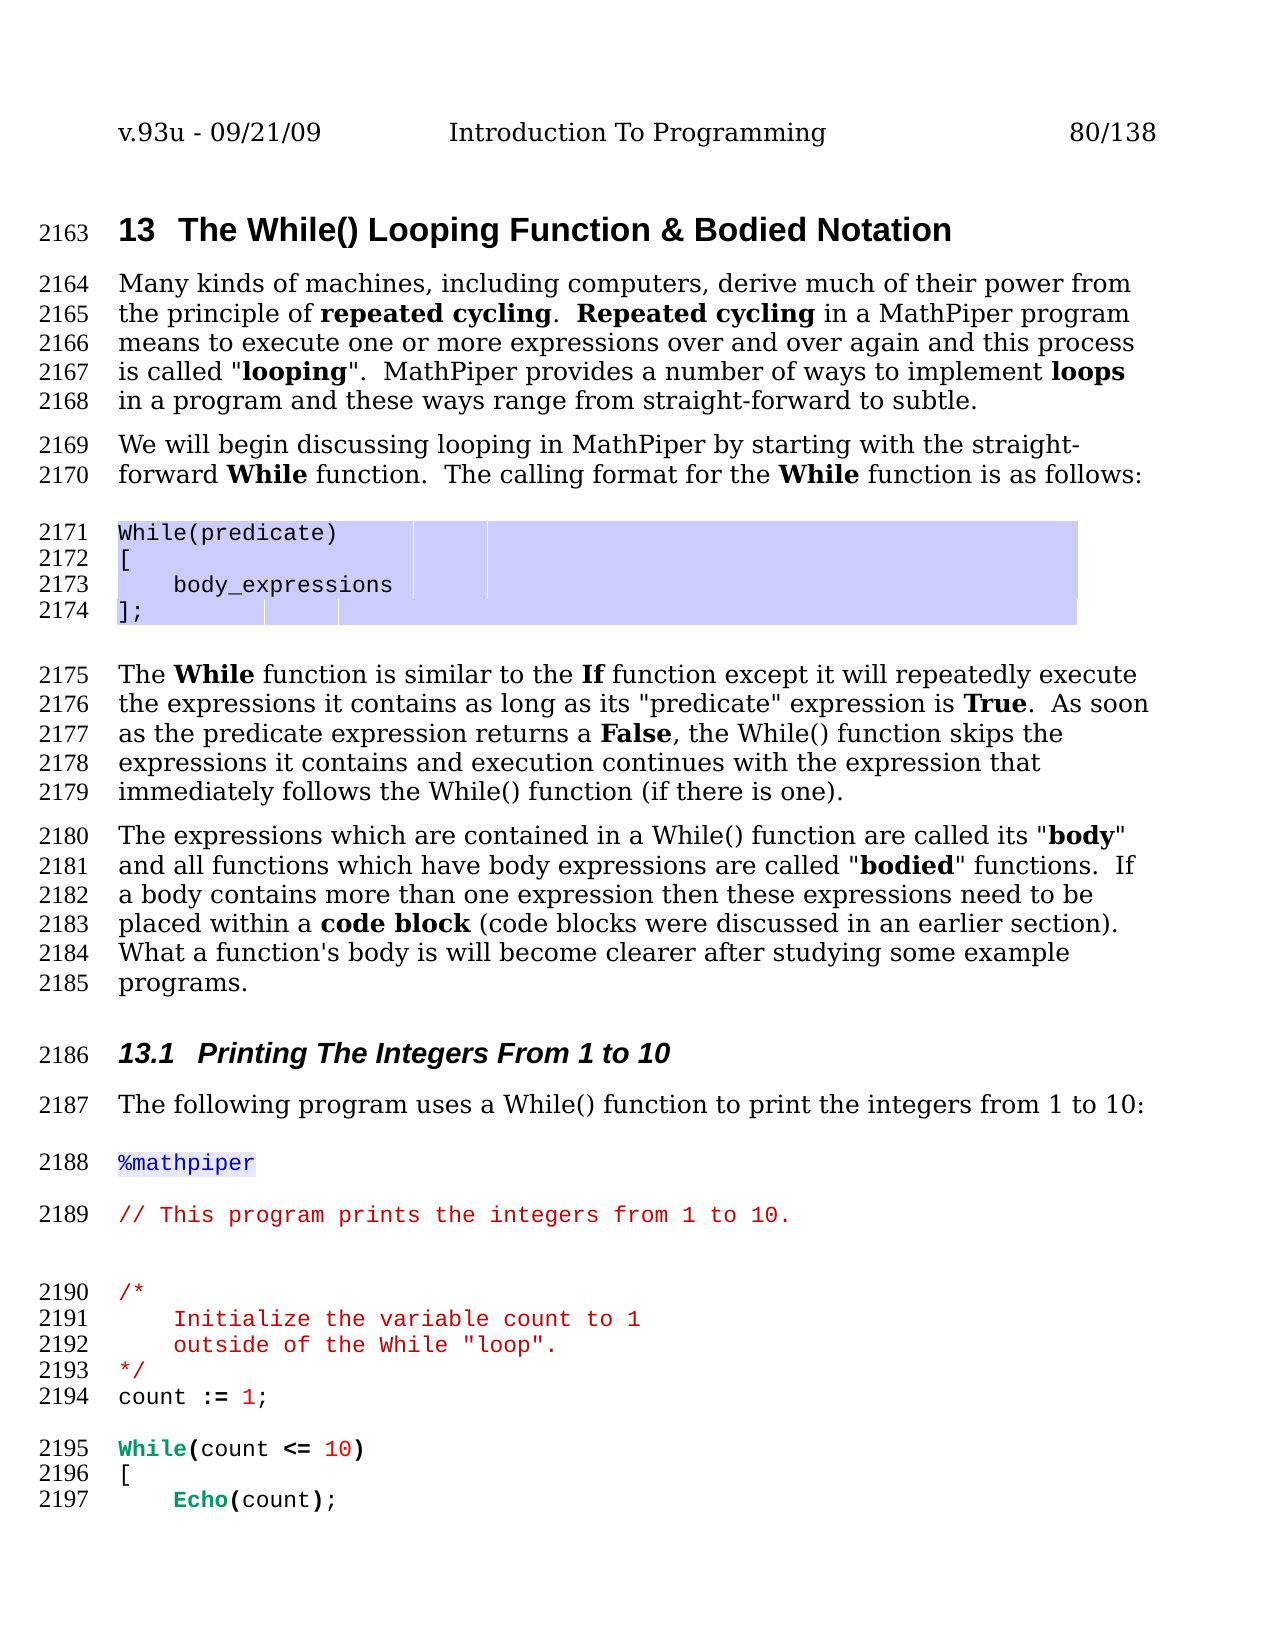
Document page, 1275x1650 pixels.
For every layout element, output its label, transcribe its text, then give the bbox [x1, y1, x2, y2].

text */ [118, 1359, 1157, 1385]
text // This program prints the integers from 1 to 10. [118, 1203, 1157, 1229]
text Echo(count); [118, 1489, 1157, 1515]
text Many kinds of machines, including computers, derive much of their power from the principle of repeated cycling. Repeated cycling in a MathPiper program means to execute one or more expressions over and over again and this process is called "looping". MathPiper provides a number of ways to implement loops in a program and these ways range from straight-forward to subtle. [118, 269, 1157, 416]
text [ [118, 547, 1157, 573]
text /* [118, 1281, 1157, 1307]
text count := 1; [118, 1385, 1157, 1411]
text While(count <= 10) [118, 1437, 1157, 1463]
subtitle The While() Looping Function & Bodied Notation [118, 210, 1157, 248]
text Initialize the variable count to 1 [118, 1307, 1157, 1333]
text [ [118, 1463, 1157, 1489]
text The While function is similar to the If function except it will repeatedly execute the expressions it contains as long as its "predicate" expression is True. As soon as the predicate expression returns a False, the While() function skips the expressions it contains and execution continues with the expression that immediately follows the While() function (if there is one). [118, 660, 1157, 806]
text %mathpiper [118, 1152, 1157, 1177]
text ]; [117, 599, 1157, 625]
text The expressions which are contained in a While() function are called its "body" and all functions which have body expressions are called "bodied" functions. If a body contains more than one expression then these expressions need to be placed within a code block (code blocks were discussed in an earlier section). What a function's body is will become clearer after studying some example programs. [118, 821, 1157, 997]
text While(predicate) [118, 521, 1157, 547]
text The following program uses a While() function to print the integers from 1 to 10: [118, 1090, 1157, 1119]
subtitle Printing The Integers From 1 to 10 [118, 1036, 1157, 1069]
text We will begin discussing looping in MathPiper by starting with the straight-forward While function. The calling format for the While function is as follows: [118, 431, 1157, 489]
text outside of the While "loop". [118, 1333, 1157, 1359]
text body_expressions [118, 573, 1157, 599]
